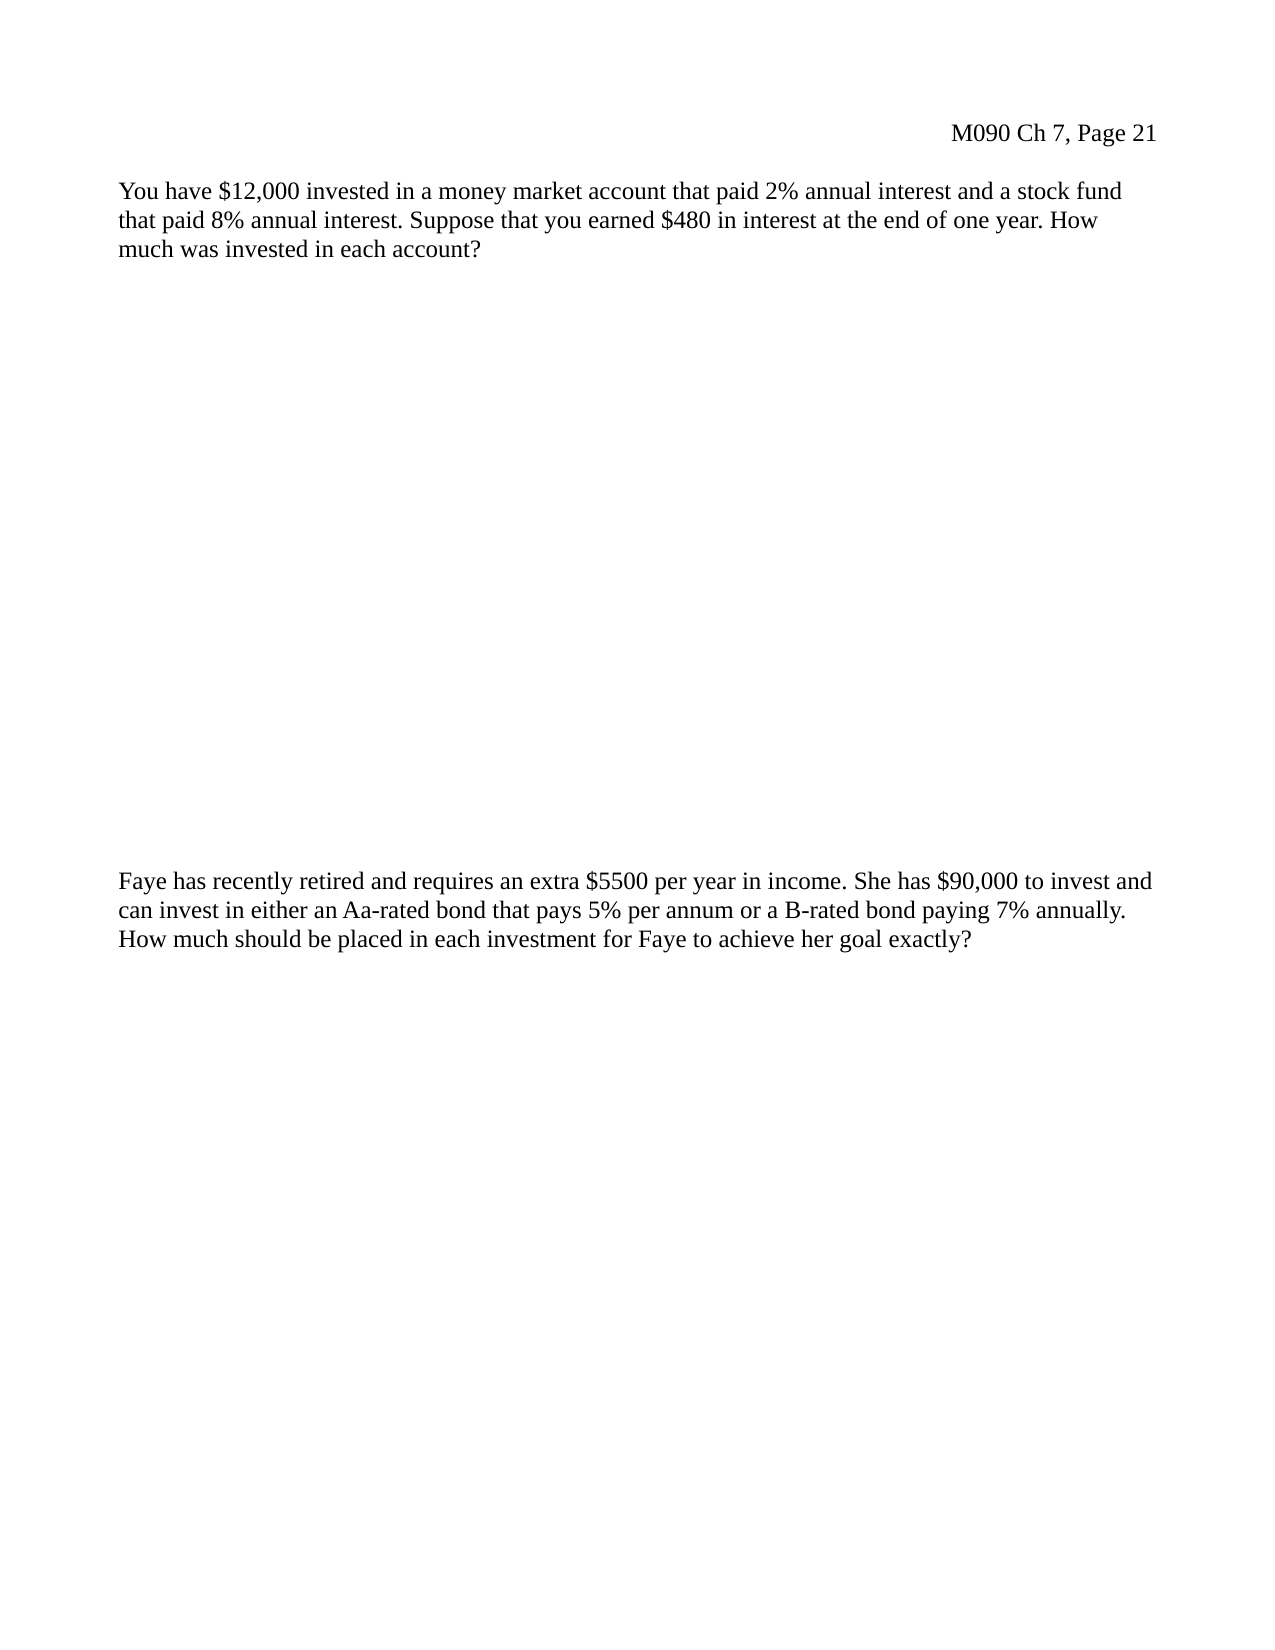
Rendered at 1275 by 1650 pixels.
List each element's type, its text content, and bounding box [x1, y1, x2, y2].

text Faye has recently retired and requires an extra $5500 per year in income. She has $90,000 to invest and can invest in either an Aa-rated bond that pays 5% per annum or a B-rated bond paying 7% annually. How much should be placed in each investment for Faye to achieve her goal exactly? [118, 866, 1157, 953]
text You have $12,000 invested in a money market account that paid 2% annual interest and a stock fund that paid 8% annual interest. Suppose that you earned $480 in interest at the end of one year. How much was invested in each account? [118, 176, 1157, 263]
